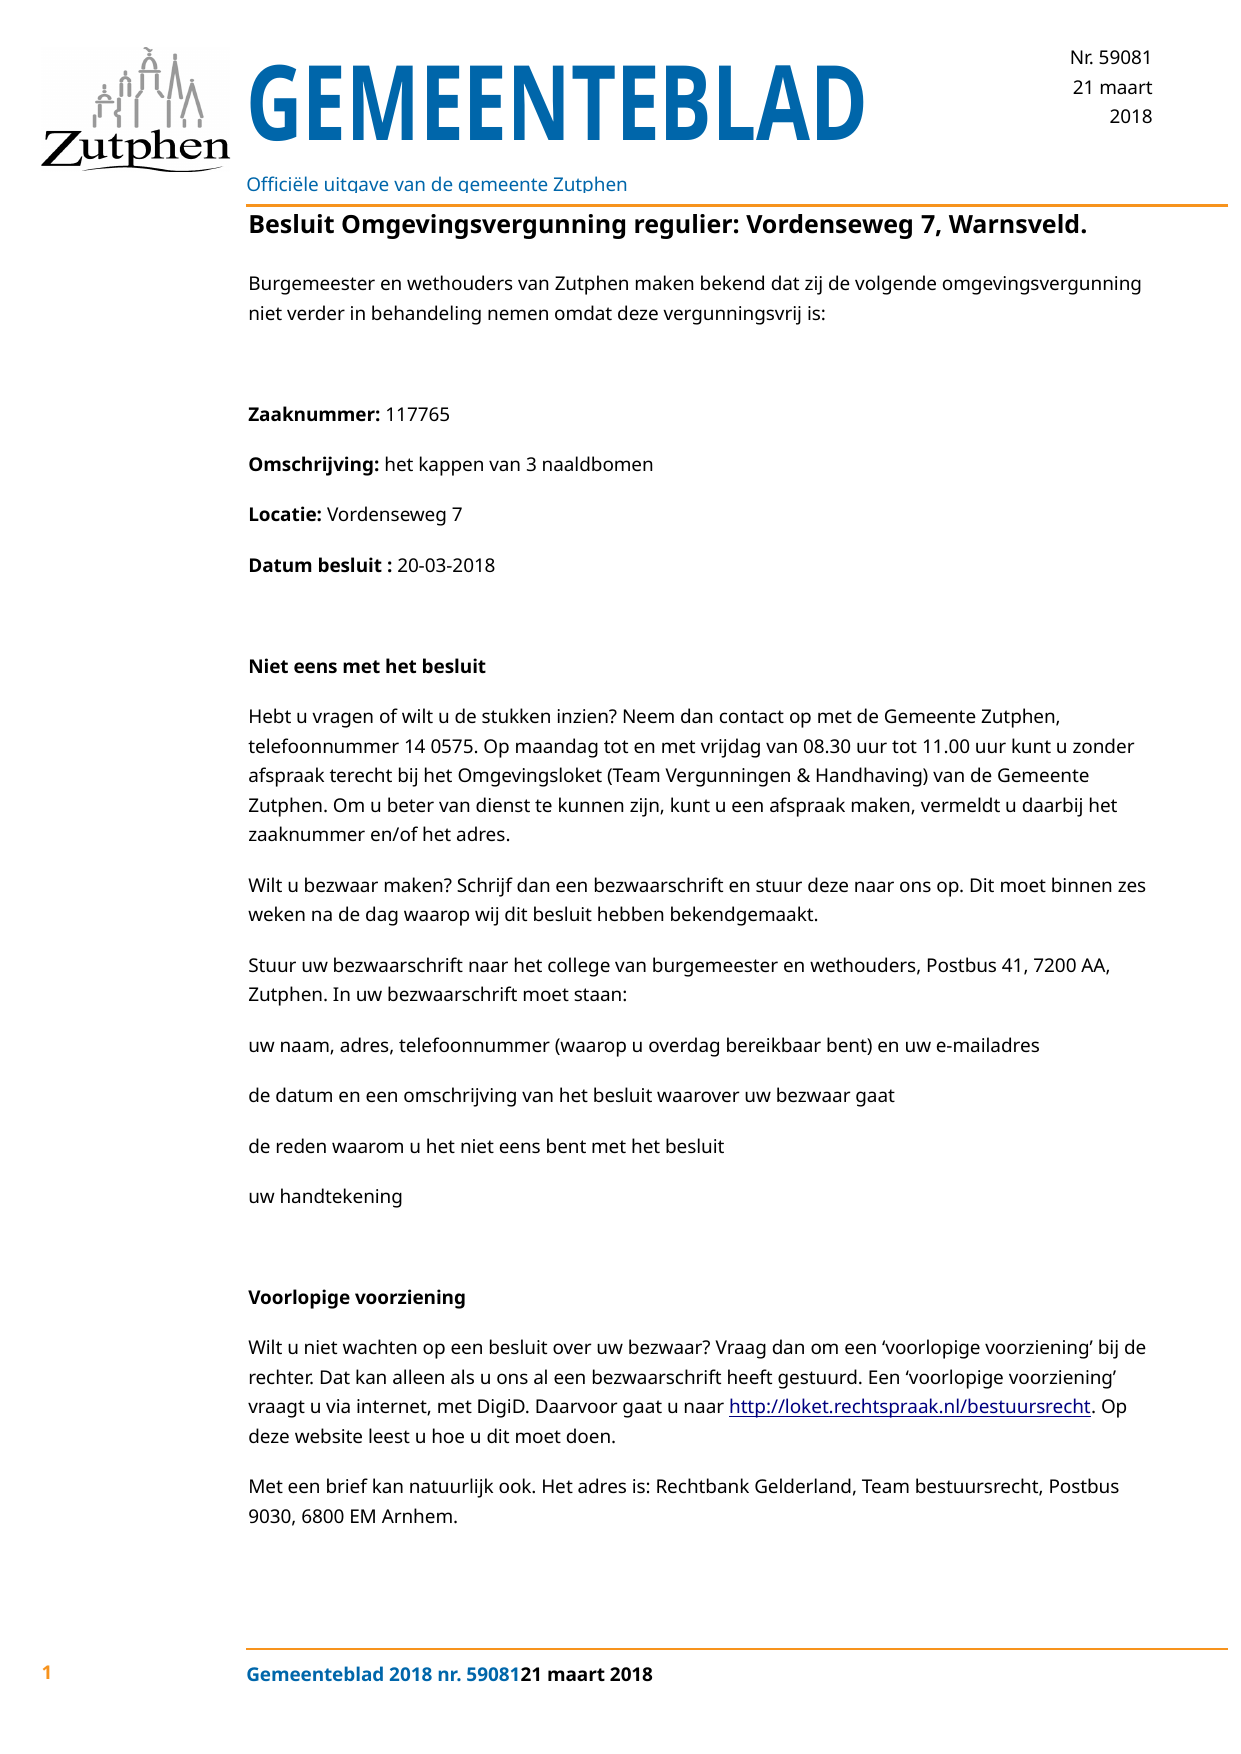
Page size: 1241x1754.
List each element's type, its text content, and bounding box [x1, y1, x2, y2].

text Voorlopige voorziening [248, 1284, 1152, 1310]
text Omschrijving: het kappen van 3 naaldbomen [248, 451, 1152, 477]
text Met een brief kan natuurlijk ook. Het adres is: Rechtbank Gelderland, Team bestuursrecht, Postbus 9030, 6800 EM Arnhem. [248, 1474, 1152, 1529]
text Burgemeester en wethouders van Zutphen maken bekend dat zij de volgende omgevingsvergunning niet verder in behandeling nemen omdat deze vergunningsvrij is: [248, 270, 1152, 326]
text Besluit Omgevingsvergunning regulier: Vordenseweg 7, Warnsveld. [248, 207, 1152, 241]
text Stuur uw bezwaarschrift naar het college van burgemeester en wethouders, Postbus 41, 7200 AA, Zutphen. In uw bezwaarschrift moet staan: [248, 952, 1152, 1007]
text uw handtekening [248, 1183, 1152, 1209]
text de reden waarom u het niet eens bent met het besluit [248, 1133, 1152, 1158]
text Hebt u vragen of wilt u de stukken inzien? Neem dan contact op met de Gemeente Zutphen, telefoonnummer 14 0575. Op maandag tot en met vrijdag van 08.30 uur tot 11.00 uur kunt u zonder afspraak terecht bij het Omgevingsloket (Team Vergunningen & Handhaving) van de Gemeente Zutphen. Om u beter van dienst te kunnen zijn, kunt u een afspraak maken, vermeldt u daarbij het zaaknummer en/of het adres. [248, 703, 1152, 847]
text uw naam, adres, telefoonnummer (waarop u overdag bereikbaar bent) en uw e-mailadres [248, 1032, 1152, 1058]
text Wilt u niet wachten op een besluit over uw bezwaar? Vraag dan om een ‘voorlopige voorziening’ bij de rechter. Dat kan alleen als u ons al een bezwaarschrift heeft gestuurd. Een ‘voorlopige voorziening’ vraagt u via internet, met DigiD. Daarvoor gaat u naar http://loket.rechtspraak.nl/bestuursrecht. Op deze website leest u hoe u dit moet doen. [248, 1334, 1152, 1449]
text Niet eens met het besluit [248, 653, 1152, 678]
text Datum besluit : 20-03-2018 [248, 552, 1152, 578]
text de datum en een omschrijving van het besluit waarover uw bezwaar gaat [248, 1082, 1152, 1108]
picture [41, 47, 231, 172]
text Locatie: Vordenseweg 7 [248, 502, 1152, 527]
text Wilt u bezwaar maken? Schrijf dan een bezwaarschrift en stuur deze naar ons op. Dit moet binnen zes weken na de dag waarop wij dit besluit hebben bekendgemaakt. [248, 872, 1152, 927]
text Zaaknummer: 117765 [248, 401, 1152, 426]
